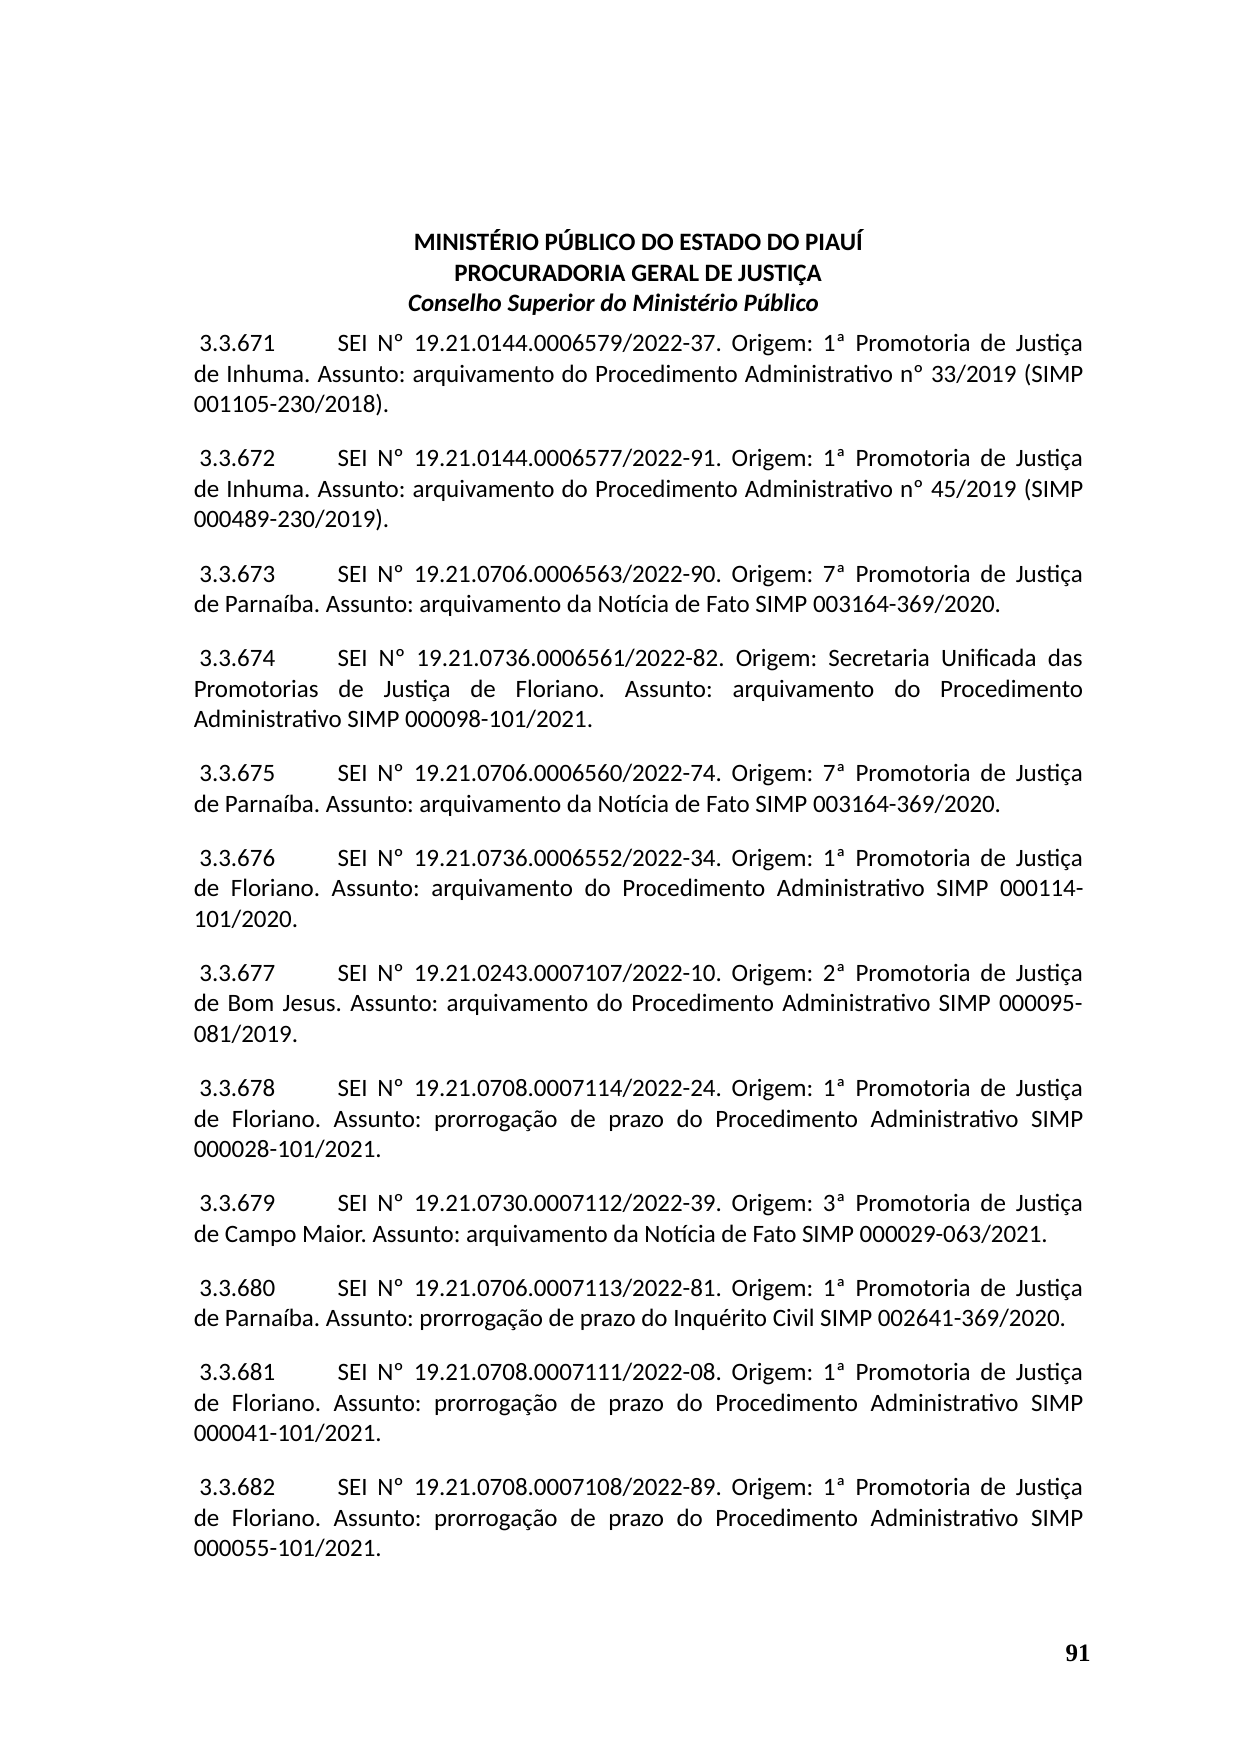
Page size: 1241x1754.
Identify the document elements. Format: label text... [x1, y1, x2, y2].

list SEI Nº 19.21.0730.0007112/2022-39. Origem: 3ª Promotoria de Justiça de Campo Maior. Assunto: arquivamento da Notícia de Fato SIMP 000029-063/2021. [193, 1187, 1084, 1248]
list SEI Nº 19.21.0144.0006577/2022-91. Origem: 1ª Promotoria de Justiça de Inhuma. Assunto: arquivamento do Procedimento Administrativo nº 45/2019 (SIMP 000489-230/2019). [193, 443, 1084, 534]
list SEI Nº 19.21.0706.0006560/2022-74. Origem: 7ª Promotoria de Justiça de Parnaíba. Assunto: arquivamento da Notícia de Fato SIMP 003164-369/2020. [193, 757, 1084, 818]
list SEI Nº 19.21.0243.0007107/2022-10. Origem: 2ª Promotoria de Justiça de Bom Jesus. Assunto: arquivamento do Procedimento Administrativo SIMP 000095-081/2019. [193, 957, 1084, 1049]
list SEI Nº 19.21.0708.0007111/2022-08. Origem: 1ª Promotoria de Justiça de Floriano. Assunto: prorrogação de prazo do Procedimento Administrativo SIMP 000041-101/2021. [193, 1356, 1084, 1448]
list SEI Nº 19.21.0706.0006563/2022-90. Origem: 7ª Promotoria de Justiça de Parnaíba. Assunto: arquivamento da Notícia de Fato SIMP 003164-369/2020. [193, 558, 1084, 619]
list SEI Nº 19.21.0708.0007108/2022-89. Origem: 1ª Promotoria de Justiça de Floriano. Assunto: prorrogação de prazo do Procedimento Administrativo SIMP 000055-101/2021. [193, 1472, 1084, 1563]
list SEI Nº 19.21.0144.0006579/2022-37. Origem: 1ª Promotoria de Justiça de Inhuma. Assunto: arquivamento do Procedimento Administrativo nº 33/2019 (SIMP 001105-230/2018). [193, 327, 1084, 419]
list SEI Nº 19.21.0708.0007114/2022-24. Origem: 1ª Promotoria de Justiça de Floriano. Assunto: prorrogação de prazo do Procedimento Administrativo SIMP 000028-101/2021. [193, 1072, 1084, 1164]
list SEI Nº 19.21.0736.0006552/2022-34. Origem: 1ª Promotoria de Justiça de Floriano. Assunto: arquivamento do Procedimento Administrativo SIMP 000114-101/2020. [193, 842, 1084, 933]
list SEI Nº 19.21.0706.0007113/2022-81. Origem: 1ª Promotoria de Justiça de Parnaíba. Assunto: prorrogação de prazo do Inquérito Civil SIMP 002641-369/2020. [193, 1272, 1084, 1333]
list SEI Nº 19.21.0736.0006561/2022-82. Origem: Secretaria Unificada das Promotorias de Justiça de Floriano. Assunto: arquivamento do Procedimento Administrativo SIMP 000098-101/2021. [193, 642, 1084, 734]
